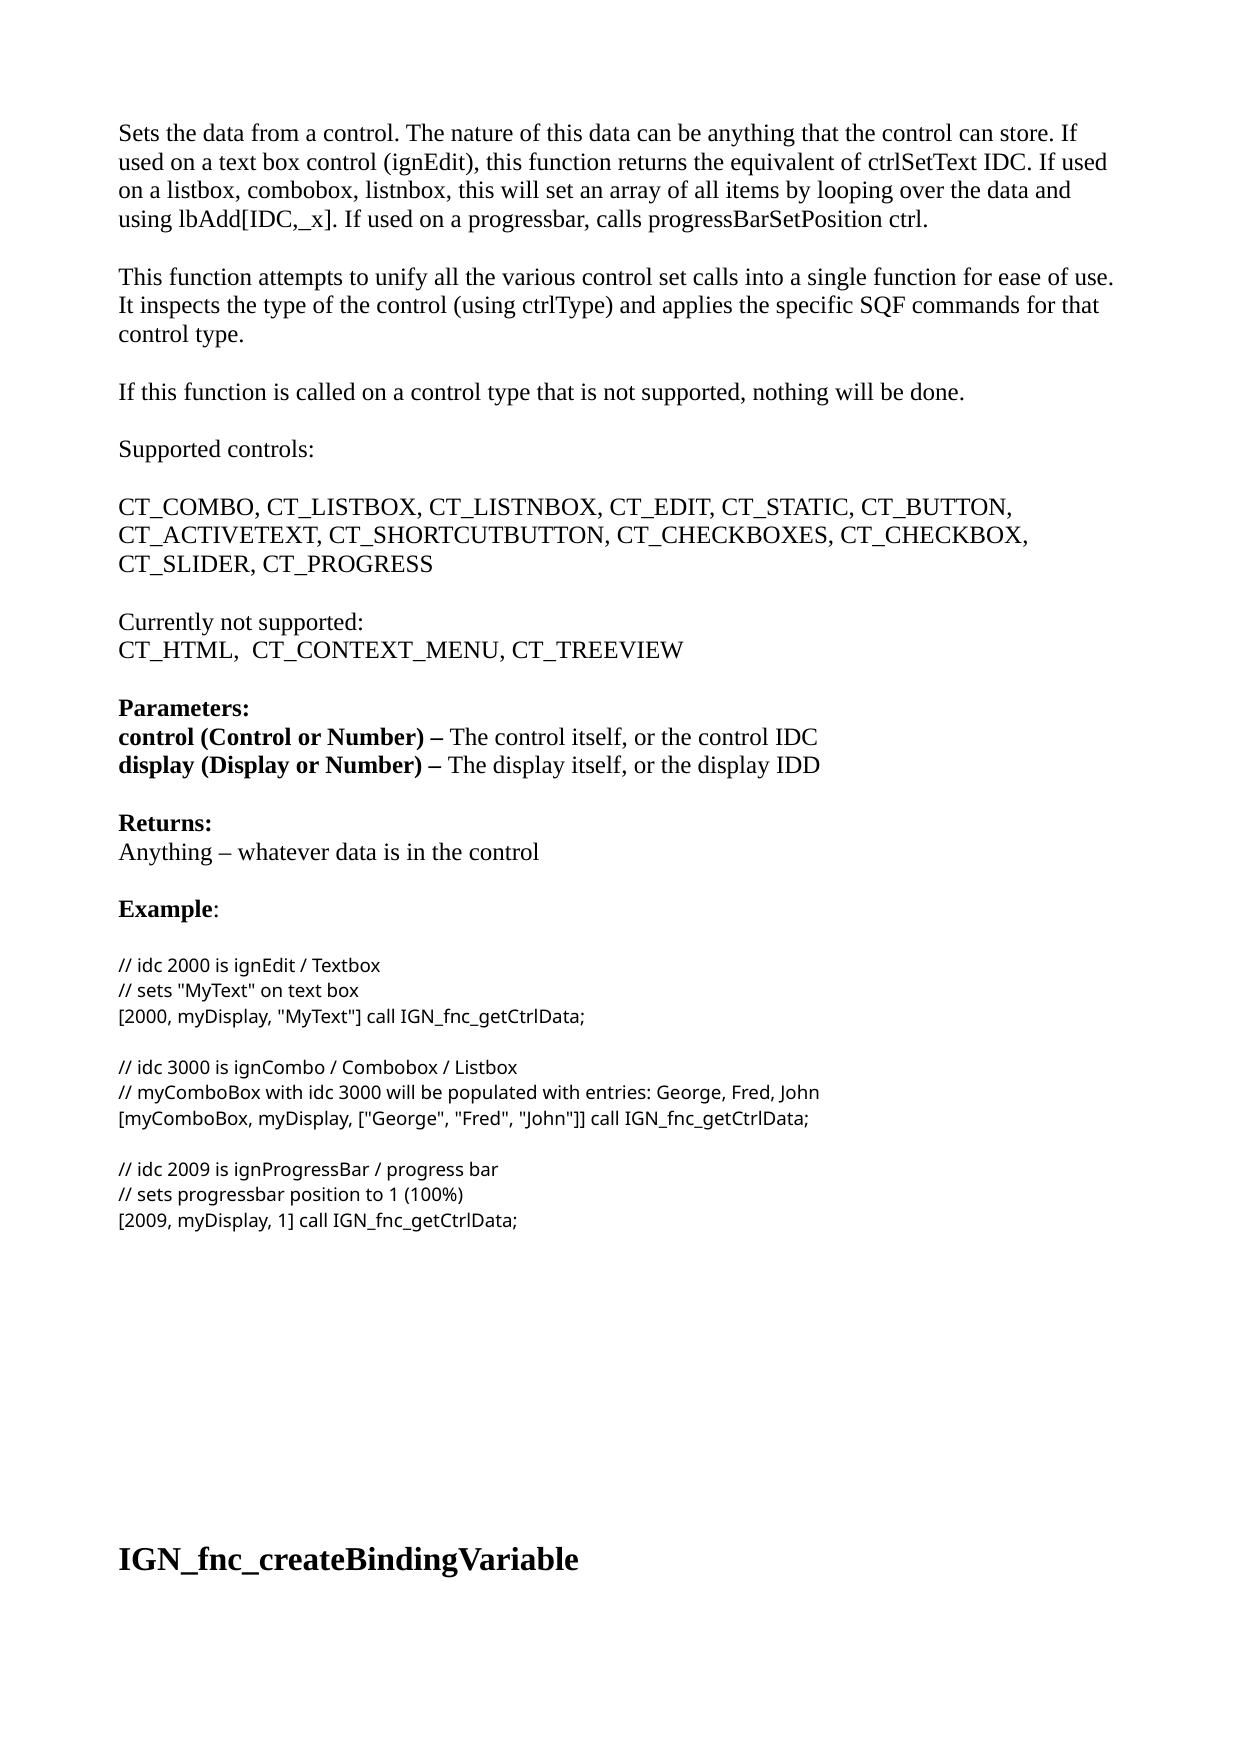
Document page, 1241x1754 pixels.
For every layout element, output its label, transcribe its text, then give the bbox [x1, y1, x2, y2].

text // idc 2000 is ignEdit / Textbox [118, 952, 1122, 977]
text // sets progressbar position to 1 (100%) [118, 1182, 1122, 1207]
text // sets "MyText" on text box [118, 977, 1122, 1003]
text Parameters: [118, 693, 1122, 722]
text // idc 2009 is ignProgressBar / progress bar [118, 1156, 1122, 1182]
text Sets the data from a control. The nature of this data can be anything that the control can store. If used on a text box control (ignEdit), this function returns the equivalent of ctrlSetText IDC. If used on a listbox, combobox, listnbox, this will set an array of all items by looping over the data and using lbAdd[IDC,_x]. If used on a progressbar, calls progressBarSetPosition ctrl. [118, 118, 1122, 233]
text control (Control or Number) – The control itself, or the control IDC [118, 722, 1122, 751]
text It inspects the type of the control (using ctrlType) and applies the specific SQF commands for that control type. [118, 291, 1122, 348]
text IGN_fnc_createBindingVariable [118, 1539, 1122, 1577]
text Currently not supported: CT_HTML, CT_CONTEXT_MENU, CT_TREEVIEW [118, 607, 1122, 664]
text // idc 3000 is ignCombo / Combobox / Listbox [118, 1054, 1122, 1079]
text Anything – whatever data is in the control [118, 837, 1122, 866]
text Supported controls: CT_COMBO, CT_LISTBOX, CT_LISTNBOX, CT_EDIT, CT_STATIC, CT_BUTTON, CT_ACTIVETEXT, CT_SHORTCUTBUTTON, CT_CHECKBOXES, CT_CHECKBOX, CT_SLIDER, CT_PROGRESS [118, 434, 1122, 578]
text [2009, myDisplay, 1] call IGN_fnc_getCtrlData; [118, 1207, 1122, 1233]
text display (Display or Number) – The display itself, or the display IDD [118, 751, 1122, 779]
text // myComboBox with idc 3000 will be populated with entries: George, Fred, John [118, 1079, 1122, 1105]
text Example: [118, 894, 1122, 923]
text This function attempts to unify all the various control set calls into a single function for ease of use. [118, 262, 1122, 291]
text [2000, myDisplay, "MyText"] call IGN_fnc_getCtrlData; [118, 1003, 1122, 1028]
text [myComboBox, myDisplay, ["George", "Fred", "John"]] call IGN_fnc_getCtrlData; [118, 1105, 1122, 1131]
text If this function is called on a control type that is not supported, nothing will be done. [118, 377, 1122, 406]
text Returns: [118, 808, 1122, 837]
